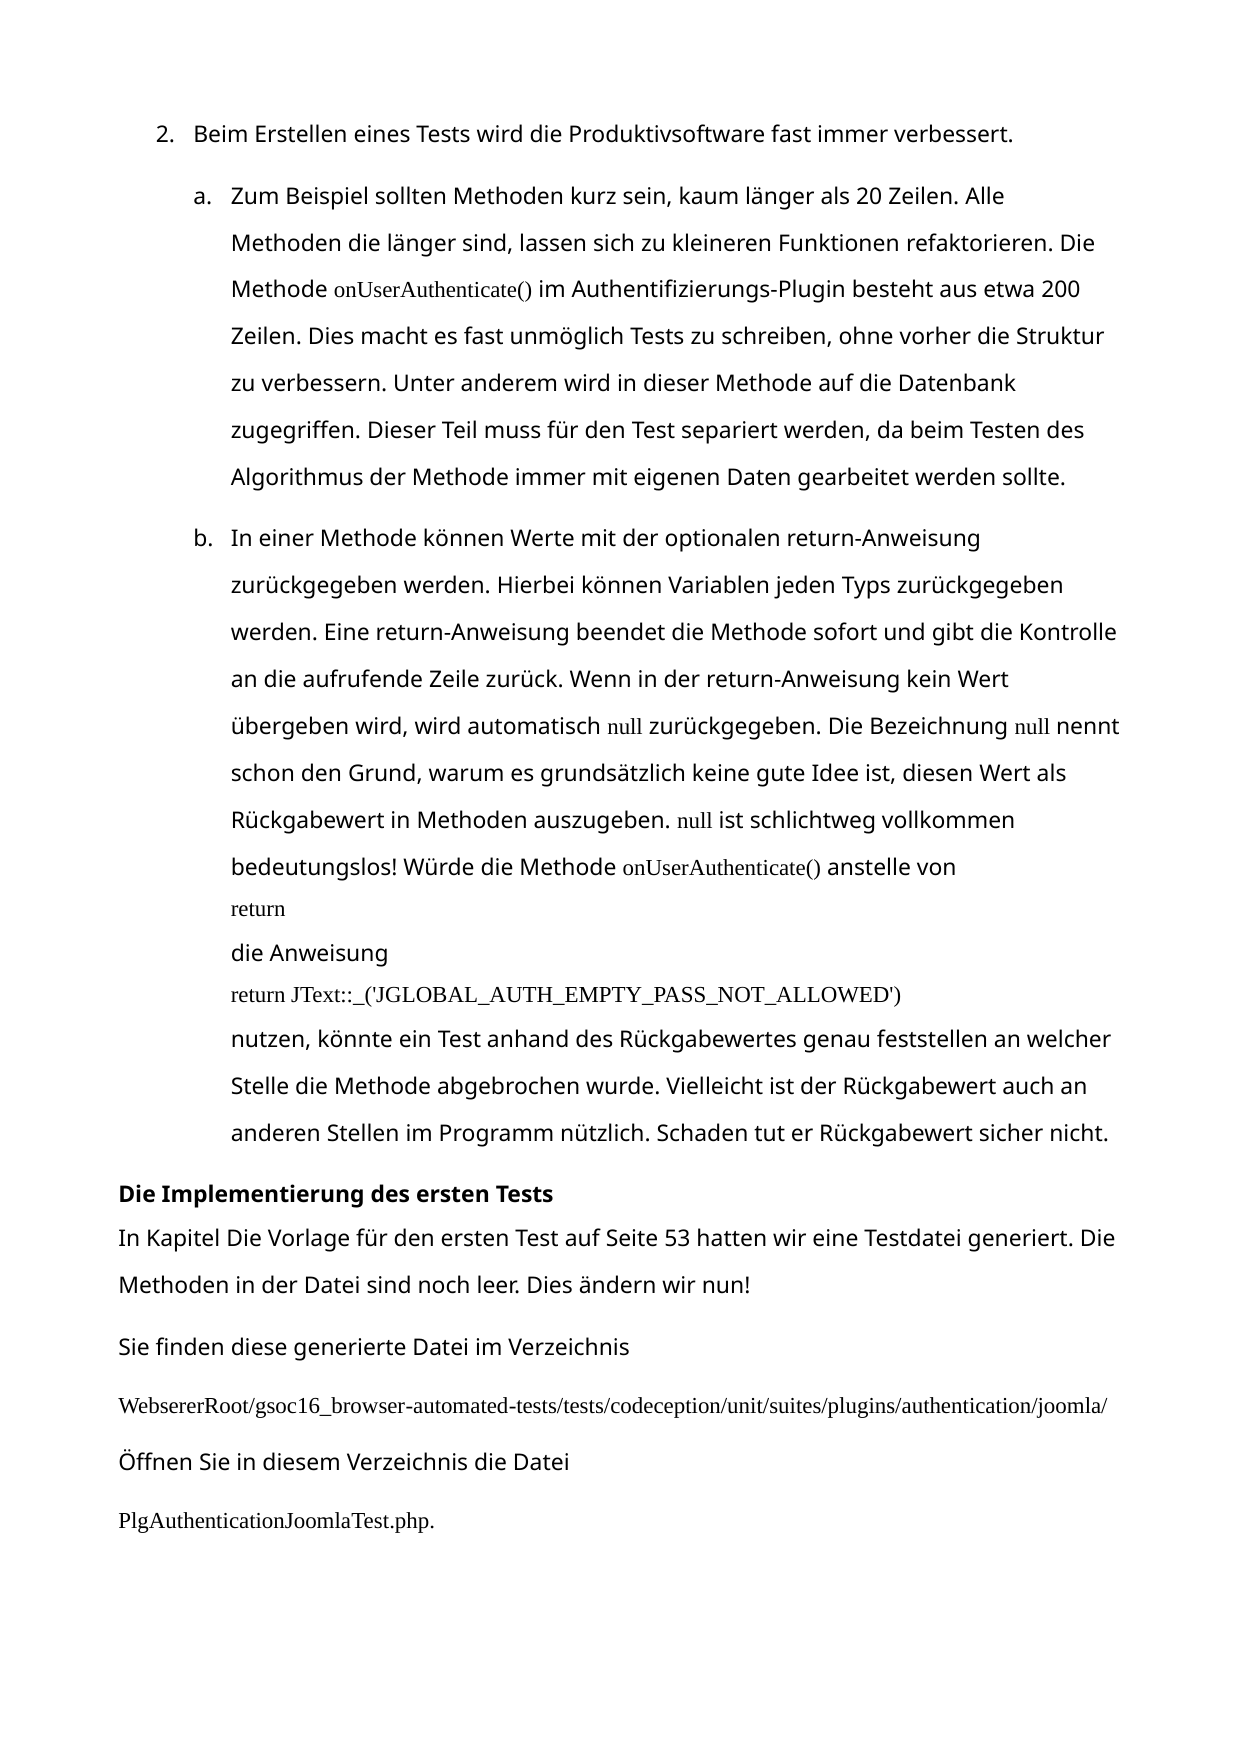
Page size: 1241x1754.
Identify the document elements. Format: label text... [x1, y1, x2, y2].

text In Kapitel Die Vorlage für den ersten Test auf Seite 49 hatten wir eine Testdatei generiert. Die Methoden in der Datei sind noch leer. Dies ändern wir nun! [118, 1222, 1122, 1300]
text WebsererRoot/gsoc16_browser‑automated‑tests/tests/codeception/unit/suites/plugins/authentication/joomla/ [118, 1392, 1122, 1418]
list In einer Methode können Werte mit der optionalen return-Anweisung zurückgegeben werden. Hierbei können Variablen jeden Typs zurückgegeben werden. Eine return-Anweisung beendet die Methode sofort und gibt die Kontrolle an die aufrufende Zeile zurück. Wenn in der return-Anweisung kein Wert übergeben wird, wird automatisch null zurückgegeben. Die Bezeichnung null nennt schon den Grund, warum es grundsätzlich keine gute Idee ist, diesen Wert als Rückgabewert in Methoden auszugeben. null ist schlichtweg vollkommen bedeutungslos! Würde die Methode onUserAuthenticate() anstelle von return die Anweisung return JText::_('JGLOBAL_AUTH_EMPTY_PASS_NOT_ALLOWED') nutzen, könnte ein Test anhand des Rückgabewertes genau feststellen an welcher Stelle die Methode abgebrochen wurde. Vielleicht ist der Rückgabewert auch an anderen Stellen im Programm nützlich. Schaden tut er Rückgabewert sicher nicht. [193, 522, 1122, 1148]
subtitle Die Implementierung des ersten Tests [118, 1178, 1122, 1209]
text Sie finden diese generierte Datei im Verzeichnis [118, 1330, 1122, 1362]
text PlgAuthenticationJoomlaTest.php. [118, 1507, 1122, 1534]
list Zum Beispiel sollten Methoden kurz sein, kaum länger als 20 Zeilen. Alle Methoden die länger sind, lassen sich zu kleineren Funktionen refaktorieren. Die Methode onUserAuthenticate() im Authentifizierungs-Plugin besteht aus etwa 200 Zeilen. Dies macht es fast unmöglich Tests zu schreiben, ohne vorher die Struktur zu verbessern. Unter anderem wird in dieser Methode auf die Datenbank zugegriffen. Dieser Teil muss für den Test separiert werden, da beim Testen des Algorithmus der Methode immer mit eigenen Daten gearbeitet werden sollte. [193, 179, 1122, 492]
list Beim Erstellen eines Tests wird die Produktivsoftware fast immer verbessert. [156, 118, 1122, 149]
text Öffnen Sie in diesem Verzeichnis die Datei [118, 1446, 1122, 1477]
